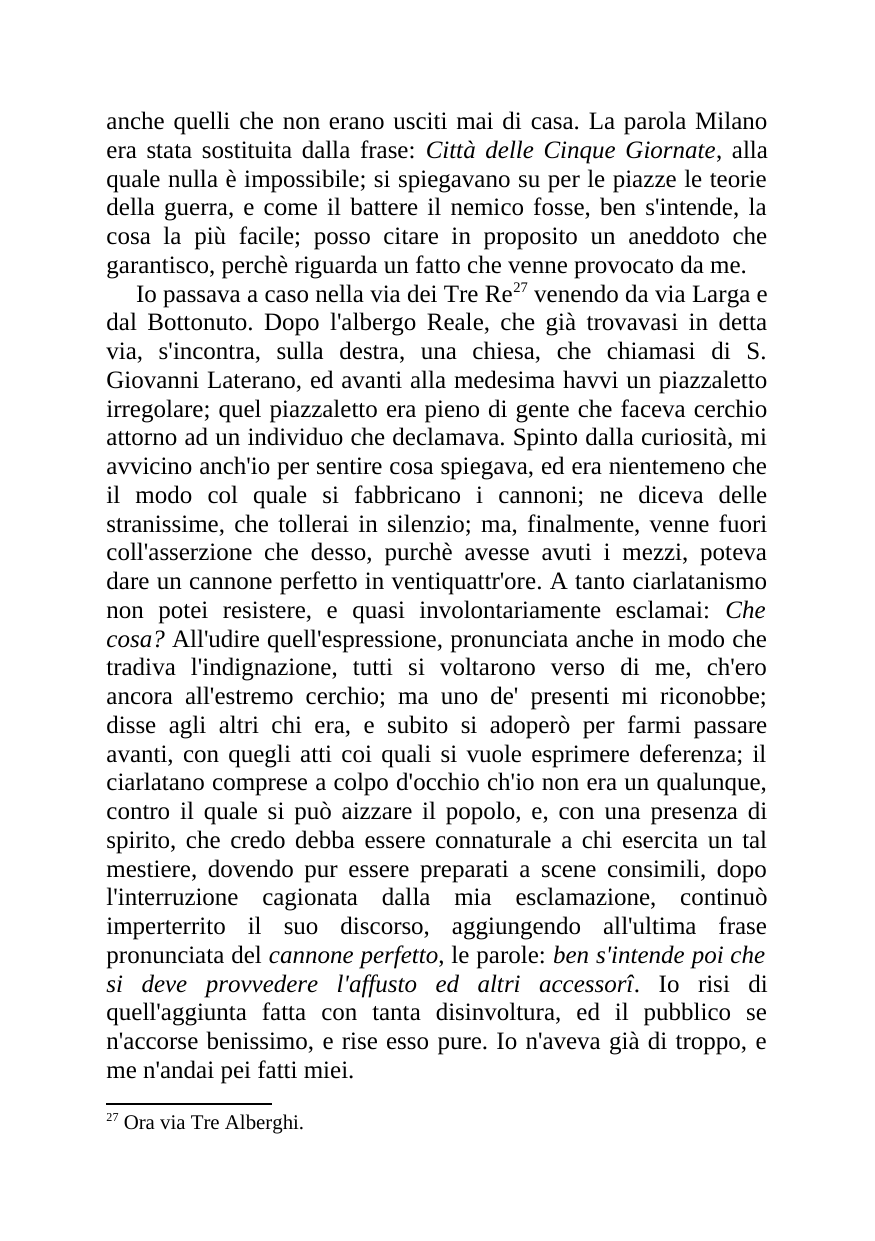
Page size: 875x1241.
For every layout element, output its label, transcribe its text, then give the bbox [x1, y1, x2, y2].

text Ora via Tre Alberghi. [106, 1110, 768, 1134]
text Io passava a caso nella via dei Tre Re venendo da via Larga e dal Bottonuto. Dopo l'albergo Reale, che già trovavasi in detta via, s'incontra, sulla destra, una chiesa, che chiamasi di S. Giovanni Laterano, ed avanti alla medesima havvi un piazzaletto irregolare; quel piazzaletto era pieno di gente che faceva cerchio attorno ad un individuo che declamava. Spinto dalla curiosità, mi avvicino anch'io per sentire cosa spiegava, ed era nientemeno che il modo col quale si fabbricano i cannoni; ne diceva delle stranissime, che tollerai in silenzio; ma, finalmente, venne fuori coll'asserzione che desso, purchè avesse avuti i mezzi, poteva dare un cannone perfetto in ventiquattr'ore. A tanto ciarlatanismo non potei resistere, e quasi involontariamente esclamai: Che cosa? All'udire quell'espressione, pronunciata anche in modo che tradiva l'indignazione, tutti si voltarono verso di me, ch'ero ancora all'estremo cerchio; ma uno de' presenti mi riconobbe; disse agli altri chi era, e subito si adoperò per farmi passare avanti, con quegli atti coi quali si vuole esprimere deferenza; il ciarlatano comprese a colpo d'occhio ch'io non era un qualunque, contro il quale si può aizzare il popolo, e, con una presenza di spirito, che credo debba essere connaturale a chi esercita un tal mestiere, dovendo pur essere preparati a scene consimili, dopo l'interruzione cagionata dalla mia esclamazione, continuò imperterrito il suo discorso, aggiungendo all'ultima frase pronunciata del cannone perfetto, le parole: ben s'intende poi che si deve provvedere l'affusto ed altri accessorî. Io risi di quell'aggiunta fatta con tanta disinvoltura, ed il pubblico se n'accorse benissimo, e rise esso pure. Io n'aveva già di troppo, e me n'andai pei fatti miei. [106, 279, 768, 1084]
text anche quelli che non erano usciti mai di casa. La parola Milano era stata sostituita dalla frase: Città delle Cinque Giornate, alla quale nulla è impossibile; si spiegavano su per le piazze le teorie della guerra, e come il battere il nemico fosse, ben s'intende, la cosa la più facile; posso citare in proposito un aneddoto che garantisco, perchè riguarda un fatto che venne provocato da me. [106, 106, 768, 279]
